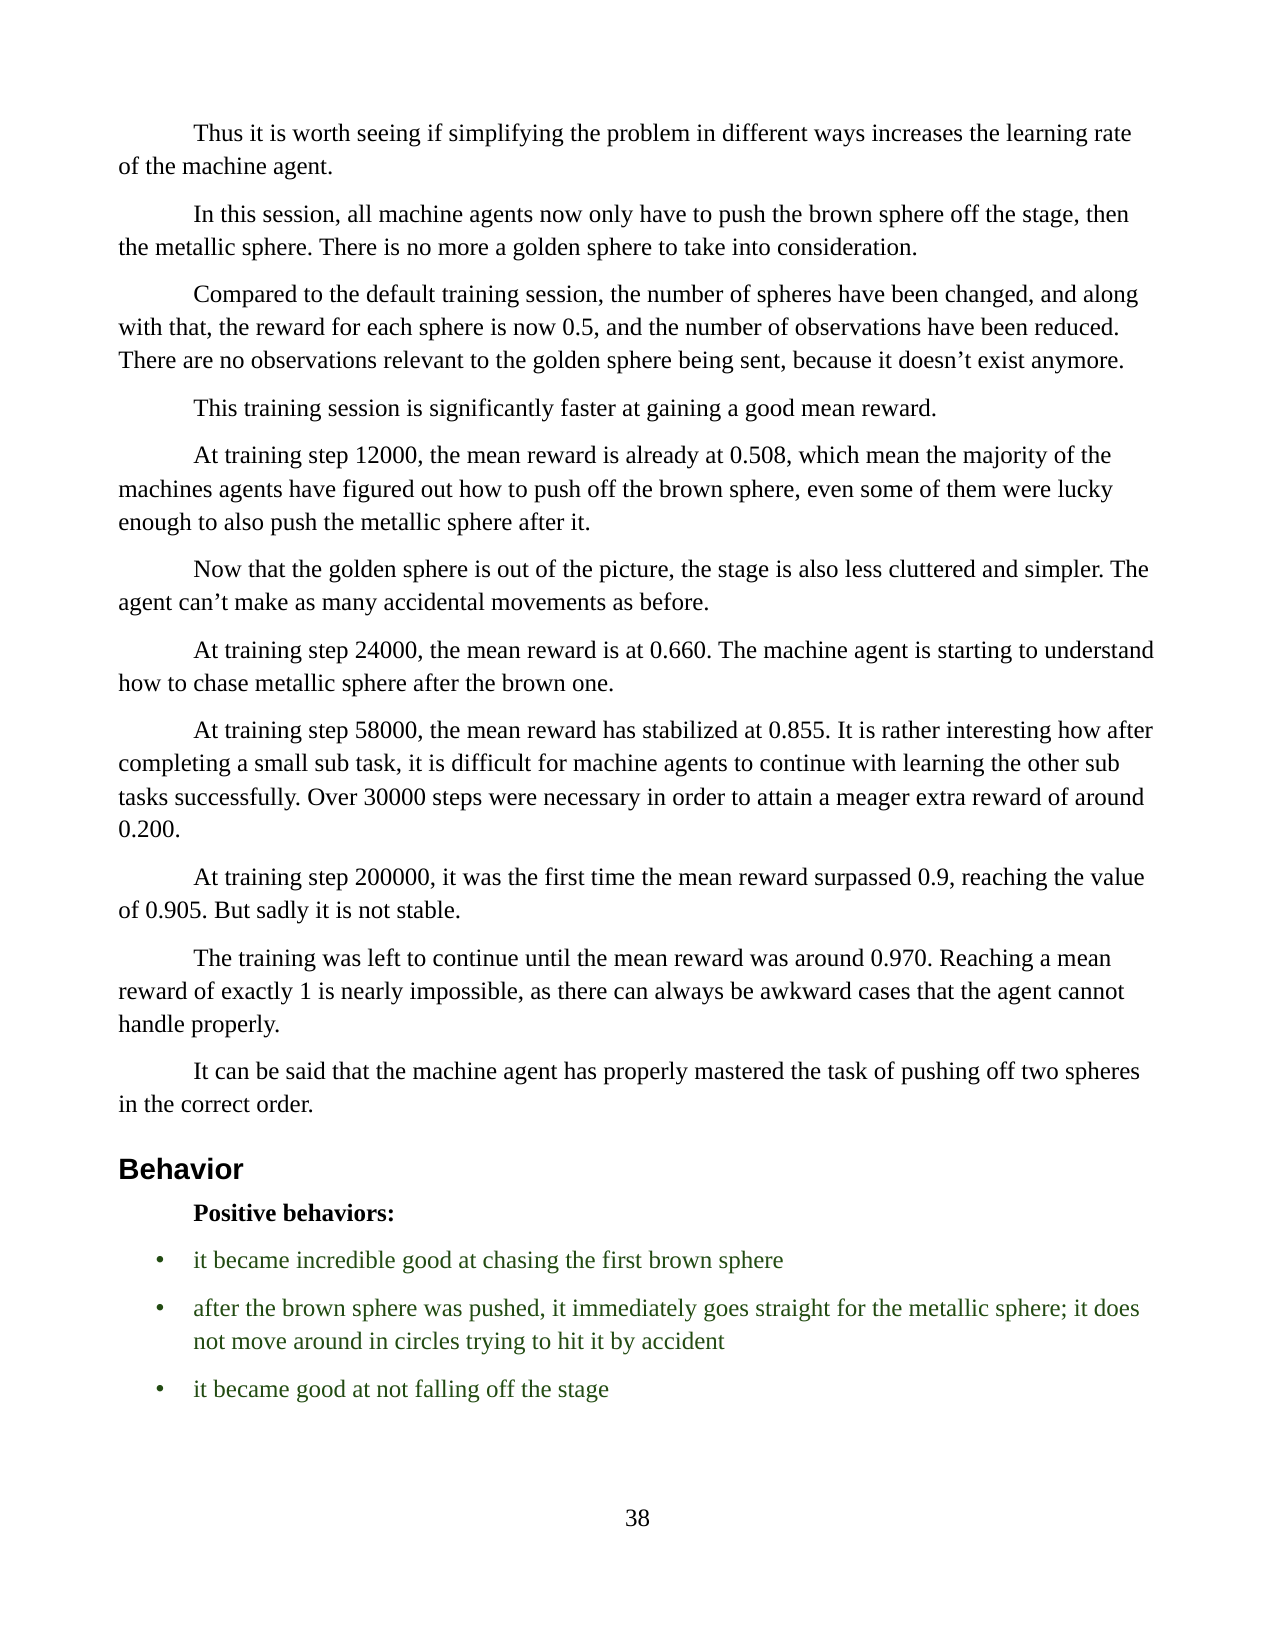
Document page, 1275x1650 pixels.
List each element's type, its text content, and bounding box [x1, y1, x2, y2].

text At training step 58000, the mean reward has stabilized at 0.855. It is rather interesting how after completing a small sub task, it is difficult for machine agents to continue with learning the other sub tasks successfully. Over 30000 steps were necessary in order to attain a meager extra reward of around 0.200. [118, 716, 1157, 843]
text In this session, all machine agents now only have to push the brown sphere off the stage, then the metallic sphere. There is no more a golden sphere to take into consideration. [118, 199, 1157, 261]
text Thus it is worth seeing if simplifying the problem in different ways increases the learning rate of the machine agent. [118, 118, 1157, 180]
text The training was left to continue until the mean reward was around 0.970. Reaching a mean reward of exactly 1 is nearly impossible, as there can always be awkward cases that the agent cannot handle properly. [118, 943, 1157, 1038]
list after the brown sphere was pushed, it immediately goes straight for the metallic sphere; it does not move around in circles trying to hit it by accident [156, 1293, 1157, 1355]
text Positive behaviors: [118, 1198, 1157, 1227]
list it became incredible good at chasing the first brown sphere [156, 1246, 1157, 1274]
subtitle Behavior [118, 1152, 1157, 1185]
text At training step 200000, it was the first time the mean reward surpassed 0.9, reaching the value of 0.905. But sadly it is not stable. [118, 862, 1157, 924]
text Now that the golden sphere is out of the picture, the stage is also less cluttered and simpler. The agent can’t make as many accidental movements as before. [118, 554, 1157, 616]
text At training step 12000, the mean reward is already at 0.508, which mean the majority of the machines agents have figured out how to push off the brown sphere, even some of them were lucky enough to also push the metallic sphere after it. [118, 441, 1157, 535]
text Compared to the default training session, the number of spheres have been changed, and along with that, the reward for each sphere is now 0.5, and the number of observations have been reduced. There are no observations relevant to the golden sphere being sent, because it doesn’t exist anymore. [118, 279, 1157, 374]
text It can be said that the machine agent has properly mastered the task of pushing off two spheres in the correct order. [118, 1056, 1157, 1118]
text This training session is significantly faster at gaining a good mean reward. [118, 393, 1157, 422]
list it became good at not falling off the stage [156, 1374, 1157, 1402]
text At training step 24000, the mean reward is at 0.660. The machine agent is starting to understand how to chase metallic sphere after the brown one. [118, 635, 1157, 697]
